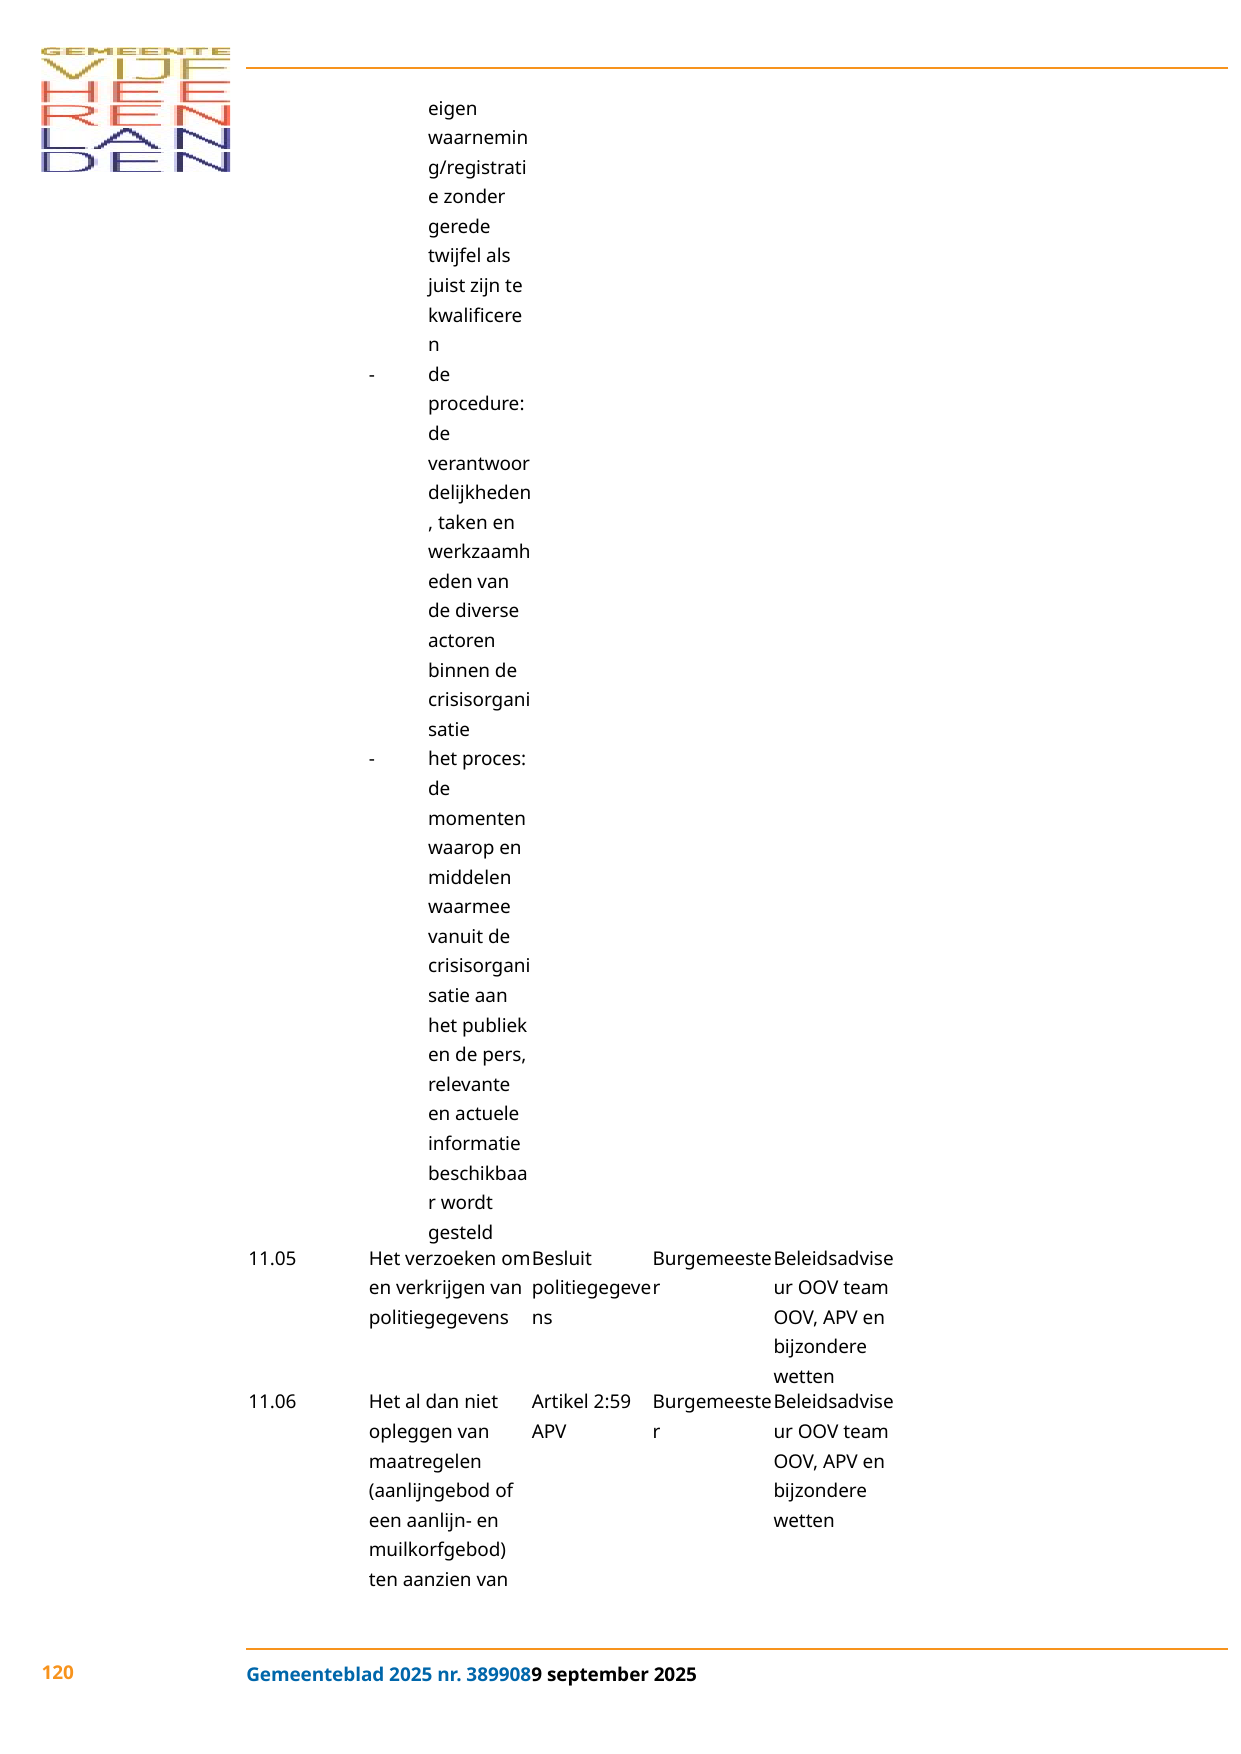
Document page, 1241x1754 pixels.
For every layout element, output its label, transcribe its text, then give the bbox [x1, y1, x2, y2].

table_cell [248, 95, 369, 1245]
table_cell [532, 95, 652, 1245]
table_cell Burgemeester [653, 1245, 773, 1389]
table_cell [1015, 95, 1152, 1245]
table_cell [773, 95, 894, 1245]
table_cell Het al dan niet opleggen van maatregelen (aanlijngebod of een aanlijn- en muilkorfgebod) ten aanzien van [369, 1389, 532, 1592]
picture [41, 47, 231, 172]
table_cell [653, 95, 773, 1245]
table_cell [894, 1389, 1015, 1592]
table_cell eigen waarneming/registratie zonder gerede twijfel als juist zijn te kwalificeren de procedure: de verantwoordelijkheden, taken en werkzaamheden van de diverse actoren binnen de crisisorganisatie het proces: de momenten waarop en middelen waarmee vanuit de crisisorganisatie aan het publiek en de pers, relevante en actuele informatie beschikbaar wordt gesteld [369, 95, 532, 1245]
table_cell [894, 95, 1015, 1245]
table_cell Artikel 2:59 APV [532, 1389, 652, 1592]
table_cell Het verzoeken om en verkrijgen van politiegegevens [369, 1245, 532, 1389]
table_cell 11.05 [248, 1245, 369, 1389]
table_cell Beleidsadviseur OOV team OOV, APV en bijzondere wetten [773, 1245, 894, 1389]
table_cell [894, 1245, 1015, 1389]
table_cell [1015, 1389, 1152, 1592]
table_cell [1015, 1245, 1152, 1389]
table_cell Burgemeester [653, 1389, 773, 1592]
table_cell 11.06 [248, 1389, 369, 1592]
table_cell Beleidsadviseur OOV team OOV, APV en bijzondere wetten [773, 1389, 894, 1592]
table_cell Besluit politiegegevens [532, 1245, 652, 1389]
